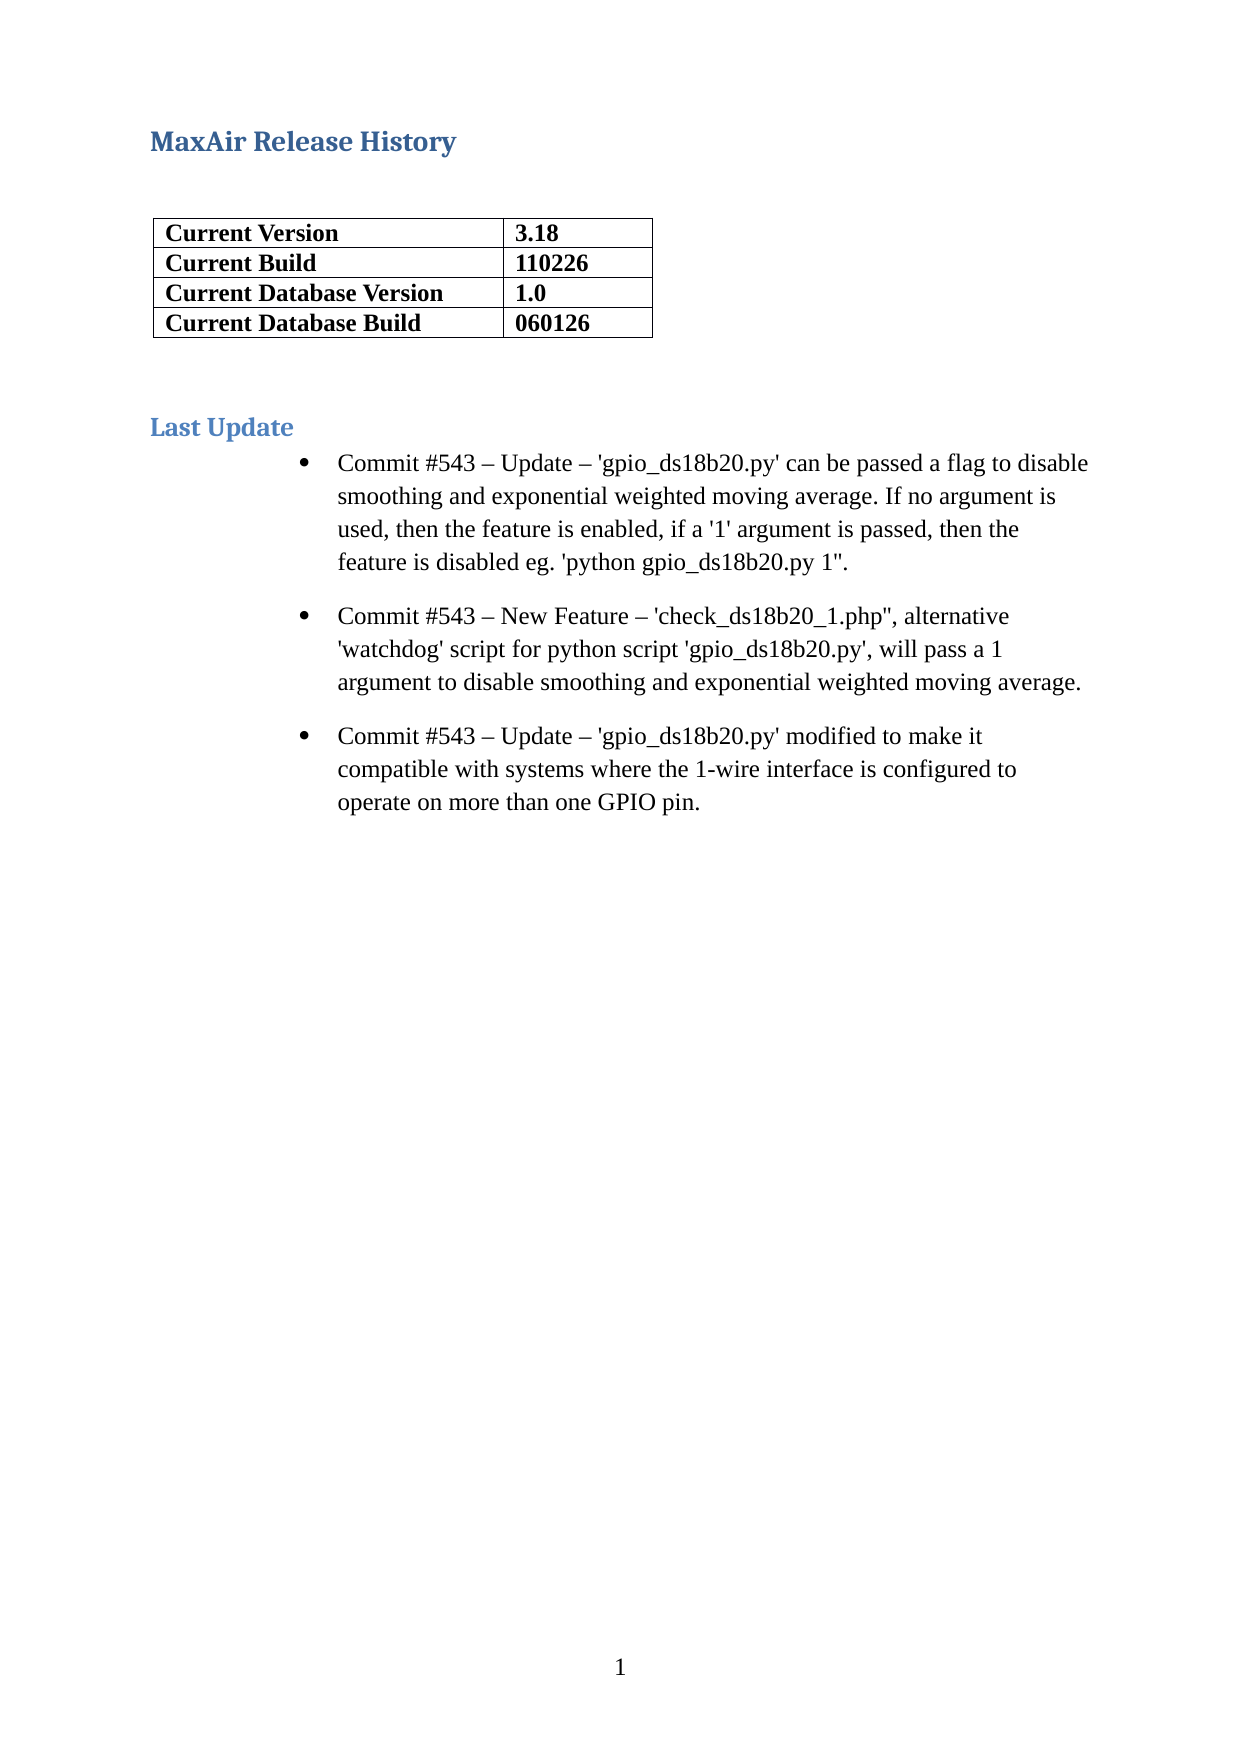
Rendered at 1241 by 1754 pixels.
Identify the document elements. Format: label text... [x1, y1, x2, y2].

list Commit #543 – New Feature – 'check_ds18b20_1.php'', alternative 'watchdog' script for python script 'gpio_ds18b20.py', will pass a 1 argument to disable smoothing and exponential weighted moving average. [300, 601, 1090, 696]
table_cell 060126 [504, 308, 652, 337]
table_cell Current Database Build [154, 308, 503, 337]
subtitle Last Update [150, 412, 1090, 443]
table_cell Current Database Version [154, 278, 503, 307]
table_cell 1.0 [504, 278, 652, 307]
subtitle MaxAir Release History [150, 125, 1090, 158]
list Commit #543 – Update – 'gpio_ds18b20.py' can be passed a flag to disable smoothing and exponential weighted moving average. If no argument is used, then the feature is enabled, if a '1' argument is passed, then the feature is disabled eg. 'python gpio_ds18b20.py 1''. [300, 448, 1090, 576]
table_header 3.18 [504, 219, 652, 247]
table_cell Current Build [154, 248, 503, 277]
table_header Current Version [154, 219, 503, 247]
list Commit #543 – Update – 'gpio_ds18b20.py' modified to make it compatible with systems where the 1-wire interface is configured to operate on more than one GPIO pin. [300, 721, 1090, 816]
table_cell 110226 [504, 248, 652, 277]
